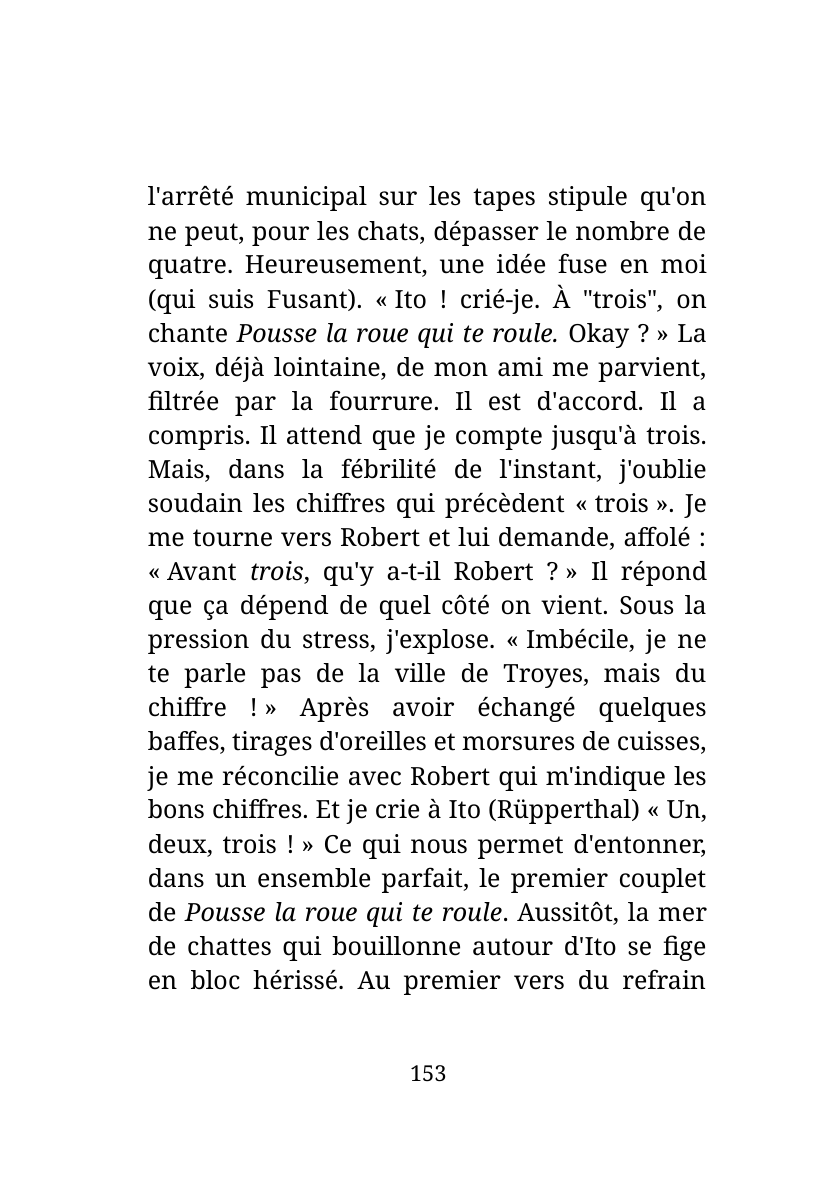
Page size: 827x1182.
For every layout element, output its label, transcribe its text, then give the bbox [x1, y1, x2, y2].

text l'arrêté municipal sur les tapes stipule qu'on ne peut, pour les chats, dépasser le nombre de quatre. Heureusement, une idée fuse en moi (qui suis Fusant). « Ito ! crié-je. À "trois", on chante Pousse la roue qui te roule. Okay ? » La voix, déjà lointaine, de mon ami me parvient, filtrée par la fourrure. Il est d'accord. Il a compris. Il attend que je compte jusqu'à trois. Mais, dans la fébrilité de l'instant, j'oublie soudain les chiffres qui précèdent « trois ». Je me tourne vers Robert et lui demande, affolé : « Avant trois, qu'y a-t-il Robert ? » Il répond que ça dépend de quel côté on vient. Sous la pression du stress, j'explose. « Imbécile, je ne te parle pas de la ville de Troyes, mais du chiffre ! » Après avoir échangé quelques baffes, tirages d'oreilles et morsures de cuisses, je me réconcilie avec Robert qui m'indique les bons chiffres. Et je crie à Ito (Rüpperthal) « Un, deux, trois ! » Ce qui nous permet d'entonner, dans un ensemble parfait, le premier couplet de Pousse la roue qui te roule. Aussitôt, la mer de chattes qui bouillonne autour d'Ito se fige en bloc hérissé. Au premier vers du refrain [148, 179, 707, 997]
